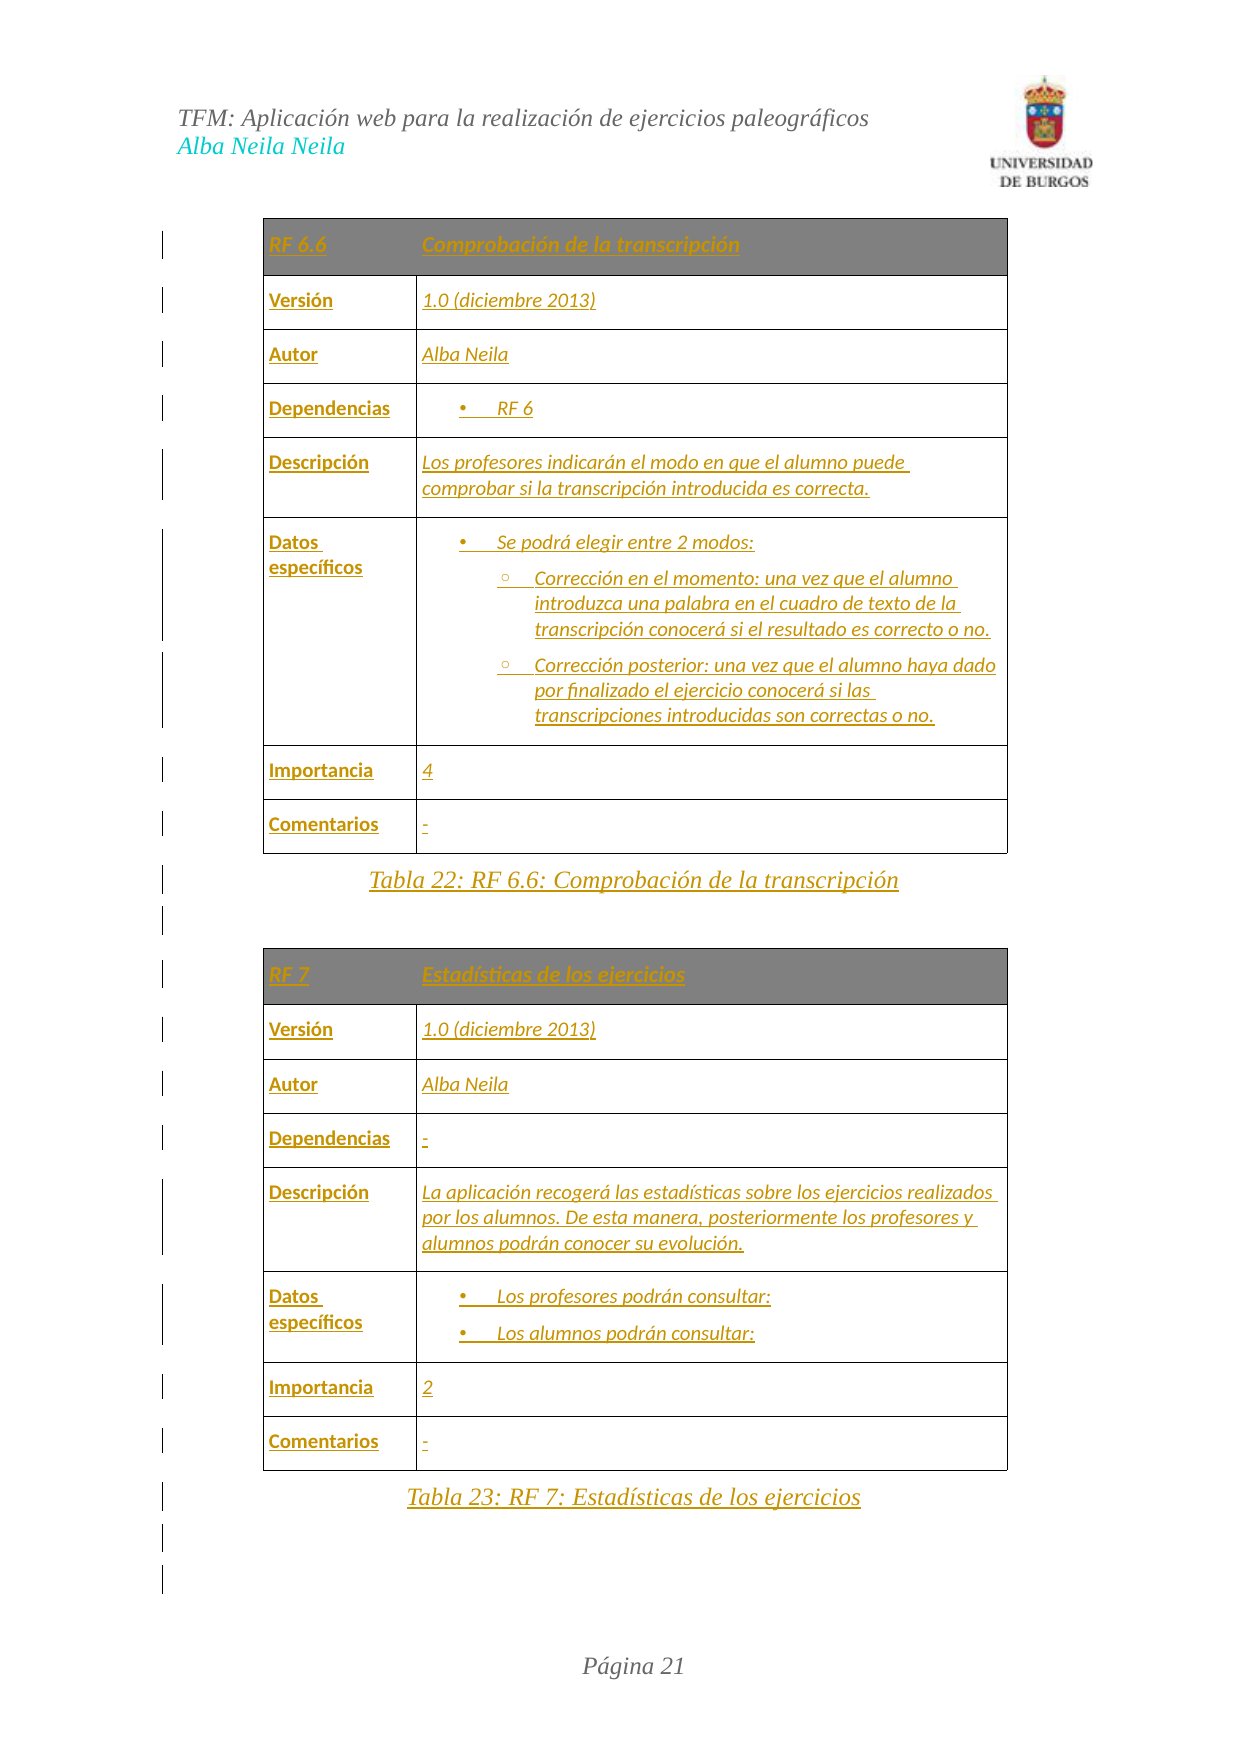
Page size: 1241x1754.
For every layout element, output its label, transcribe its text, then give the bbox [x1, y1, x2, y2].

table_cell - [417, 800, 1007, 853]
table_cell Versión [264, 276, 416, 329]
table_cell Se podrá elegir entre 2 modos: Corrección en el momento: una vez que el alumno introduzca una palabra en el cuadro de texto de la transcripción conocerá si el resultado es correcto o no. Corrección posterior: una vez que el alumno haya dado por finalizado el ejercicio conocerá si las transcripciones introducidas son correctas o no. [417, 518, 1007, 744]
table_header RF 7 [264, 949, 416, 1004]
table_cell Autor [264, 330, 416, 383]
table_cell Importancia [264, 1363, 416, 1416]
table_cell Comentarios [264, 800, 416, 853]
table_cell La aplicación recogerá las estadísticas sobre los ejercicios realizados por los alumnos. De esta manera, posteriormente los profesores y alumnos podrán conocer su evolución. [417, 1168, 1007, 1271]
table_cell Datos específicos [264, 1272, 416, 1362]
table_cell Datos específicos [264, 518, 416, 744]
table_cell Alba Neila [417, 1060, 1007, 1112]
text Tabla 22: RF 6.6: Comprobación de la transcripción [177, 865, 1092, 894]
table_cell 2 [417, 1363, 1007, 1416]
table_cell Los profesores podrán consultar: Los alumnos podrán consultar: [417, 1272, 1007, 1362]
table_cell - [417, 1417, 1007, 1470]
table_header Comprobación de la transcripción [416, 219, 1007, 275]
text Tabla 23: RF 7: Estadísticas de los ejercicios [177, 1482, 1092, 1511]
table_cell Versión [264, 1005, 416, 1058]
table_cell Comentarios [264, 1417, 416, 1470]
table_cell Importancia [264, 746, 416, 798]
table_cell Dependencias [264, 1114, 416, 1167]
table_header RF 6.6 [264, 219, 416, 275]
picture [990, 75, 1093, 187]
table_cell 1.0 (diciembre 2013) [417, 276, 1007, 329]
table_cell RF 6 [417, 384, 1007, 437]
table_cell Alba Neila [417, 330, 1007, 383]
table_header Estadísticas de los ejercicios [416, 949, 1007, 1004]
table_cell - [417, 1114, 1007, 1167]
table_cell Descripción [264, 438, 416, 517]
table_cell Autor [264, 1060, 416, 1112]
table_cell Descripción [264, 1168, 416, 1271]
table_cell Dependencias [264, 384, 416, 437]
table_cell 4 [417, 746, 1007, 798]
table_cell Los profesores indicarán el modo en que el alumno puede comprobar si la transcripción introducida es correcta. [417, 438, 1007, 517]
table_cell 1.0 (diciembre 2013) [417, 1005, 1007, 1058]
